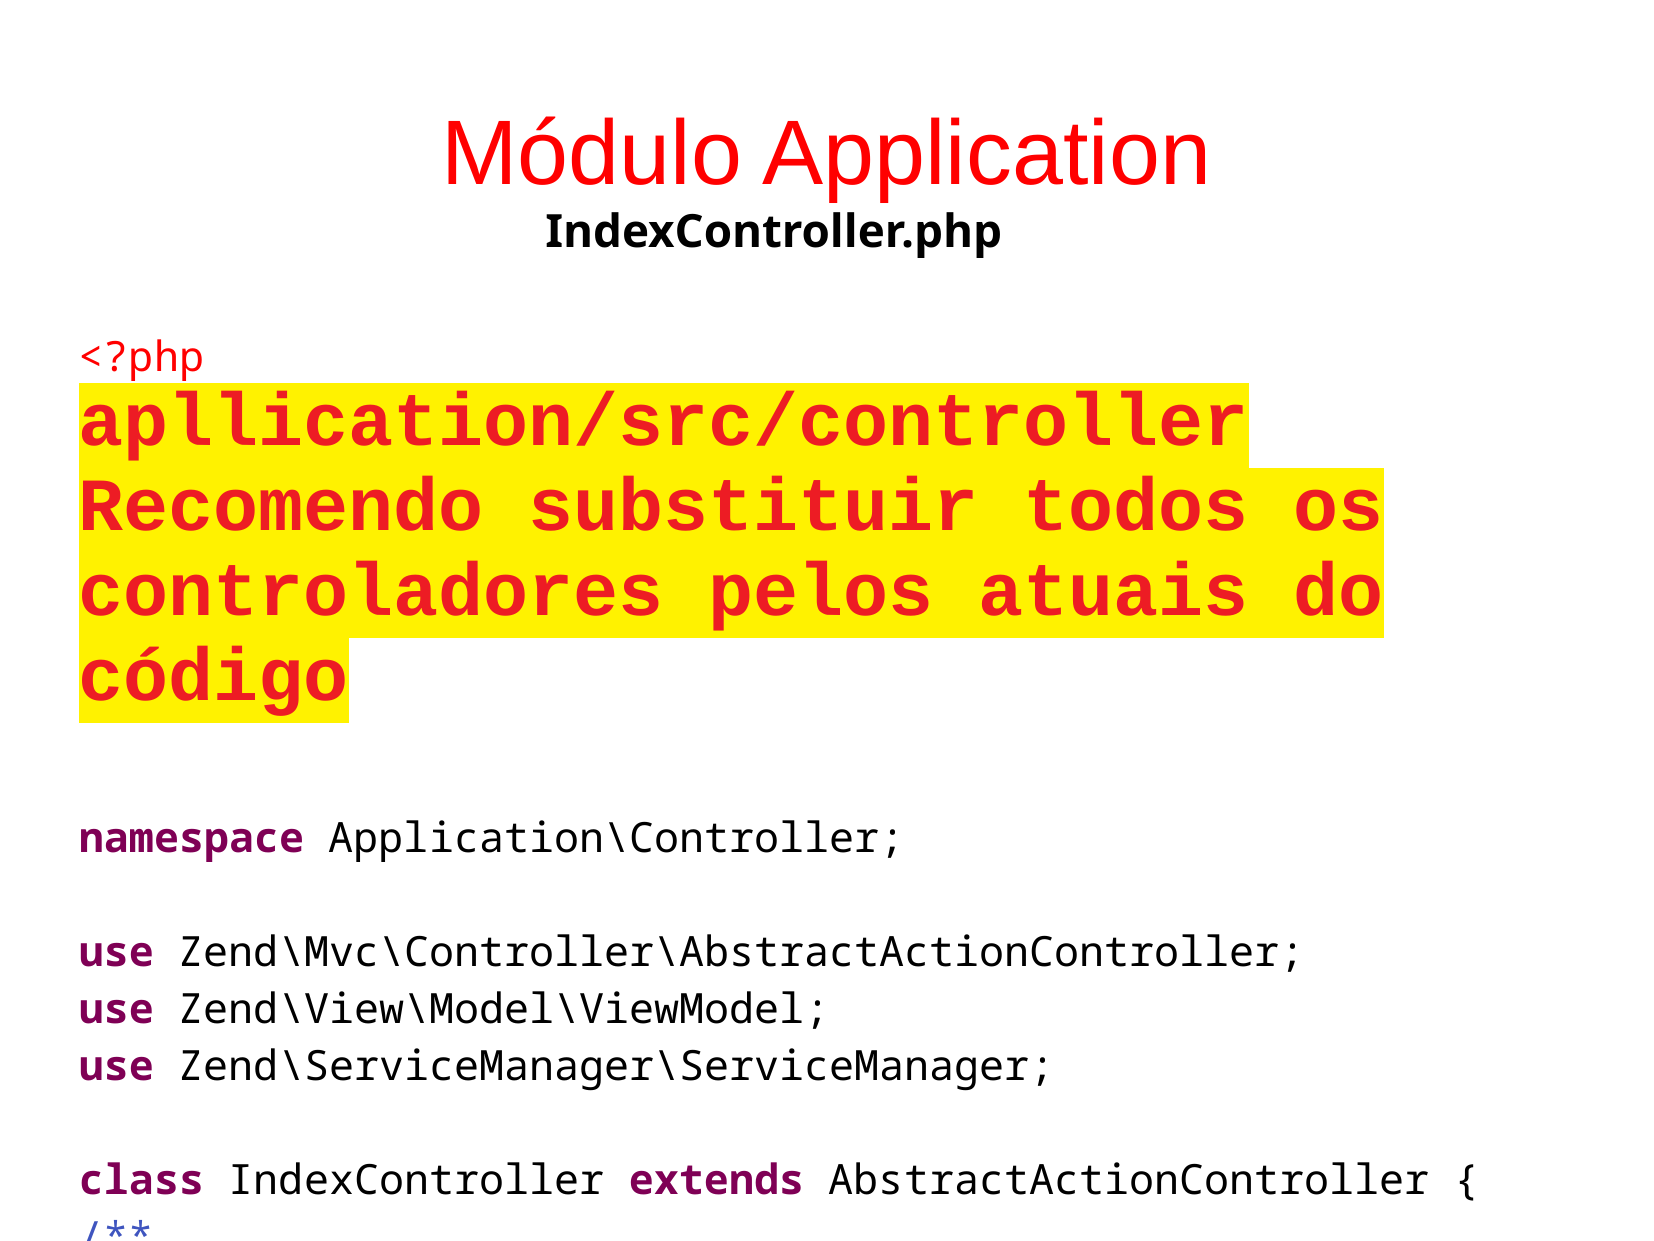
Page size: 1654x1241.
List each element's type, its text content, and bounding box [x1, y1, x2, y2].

text_box IndexController.php [530, 191, 1047, 260]
text_box <?php apllication/src/controller Recomendo substituir todos os controladores pelos atuais do código namespace Application\Controller; use Zend\Mvc\Controller\AbstractActionController; use Zend\View\Model\ViewModel; use Zend\ServiceManager\ServiceManager; class IndexController extends AbstractActionController { /** * @var ServiceManager */ protected $sm; [64, 318, 1624, 1241]
title Módulo Application [82, 49, 1571, 257]
